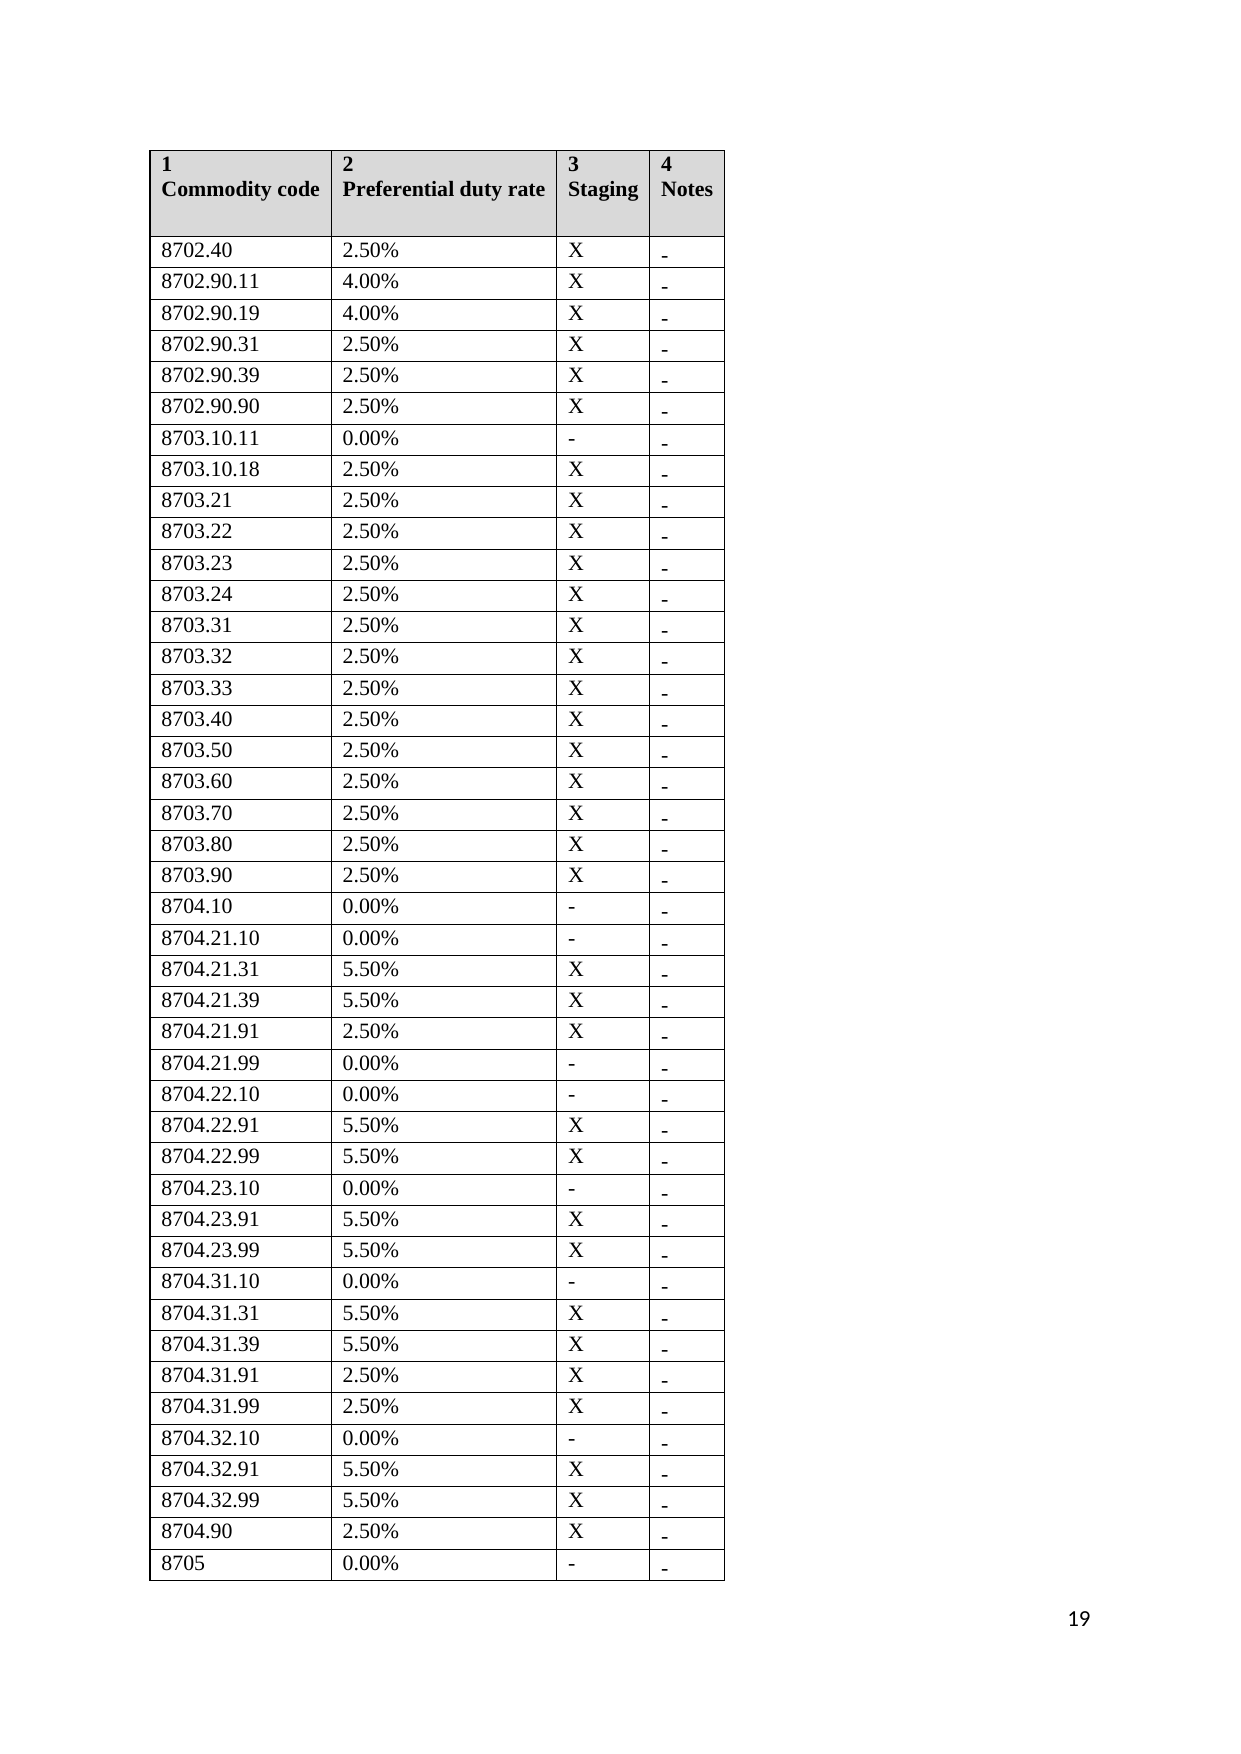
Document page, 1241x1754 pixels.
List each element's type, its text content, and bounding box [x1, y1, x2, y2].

table_cell 8704.21.39 [151, 987, 331, 1017]
table_cell 8703.90 [151, 862, 331, 892]
table_cell 8702.90.31 [151, 331, 331, 361]
table_cell 8704.21.91 [151, 1018, 331, 1048]
table_cell 4.00% [332, 268, 556, 298]
table_cell 8703.70 [151, 800, 331, 830]
table_cell - [557, 1050, 649, 1080]
table_cell 8704.10 [151, 893, 331, 923]
table_cell 8702.90.11 [151, 268, 331, 298]
table_cell 2.50% [332, 706, 556, 736]
table_cell - [650, 1018, 724, 1048]
table_cell - [650, 1237, 724, 1267]
table_cell 0.00% [332, 1425, 556, 1455]
table_cell X [557, 300, 649, 330]
table_cell X [557, 956, 649, 986]
table_cell X [557, 1487, 649, 1517]
table_cell 0.00% [332, 1081, 556, 1111]
table_cell 8704.32.91 [151, 1456, 331, 1486]
table_cell 8702.90.90 [151, 393, 331, 423]
table_cell X [557, 706, 649, 736]
table_cell - [650, 1112, 724, 1142]
table_cell - [650, 831, 724, 861]
table_cell 8702.40 [151, 237, 331, 267]
table_cell 2.50% [332, 737, 556, 767]
table_cell 8704.31.39 [151, 1331, 331, 1361]
table_cell 2.50% [332, 768, 556, 798]
table_cell - [650, 706, 724, 736]
table_cell 8702.90.19 [151, 300, 331, 330]
table_cell - [650, 800, 724, 830]
table_cell 0.00% [332, 1268, 556, 1298]
table_cell X [557, 987, 649, 1017]
table_cell - [650, 456, 724, 486]
table_cell - [650, 862, 724, 892]
table_cell 2.50% [332, 1362, 556, 1392]
table_cell X [557, 237, 649, 267]
table_cell - [650, 612, 724, 642]
table_cell 8704.23.91 [151, 1206, 331, 1236]
table_cell - [650, 487, 724, 517]
table_cell 2.50% [332, 518, 556, 548]
table_cell 8703.31 [151, 612, 331, 642]
table_cell 2.50% [332, 487, 556, 517]
table_cell 2.50% [332, 675, 556, 705]
table_cell 8703.22 [151, 518, 331, 548]
table_cell 2.50% [332, 362, 556, 392]
table_cell - [650, 1362, 724, 1392]
table_cell 5.50% [332, 1331, 556, 1361]
table_cell 8704.31.99 [151, 1393, 331, 1423]
table_cell X [557, 1018, 649, 1048]
table_cell - [650, 550, 724, 580]
table_cell - [650, 1050, 724, 1080]
table_cell - [650, 1300, 724, 1330]
table_cell - [650, 268, 724, 298]
table_cell X [557, 1393, 649, 1423]
table_cell - [557, 1550, 649, 1580]
table_cell - [650, 737, 724, 767]
table_cell X [557, 862, 649, 892]
table_cell 8703.23 [151, 550, 331, 580]
table_cell 0.00% [332, 925, 556, 955]
table_cell X [557, 550, 649, 580]
table_cell 8704.90 [151, 1518, 331, 1548]
table_cell - [650, 893, 724, 923]
table_cell X [557, 1331, 649, 1361]
table_cell 5.50% [332, 1143, 556, 1173]
table_cell X [557, 331, 649, 361]
table_cell - [650, 1393, 724, 1423]
table_cell 8703.40 [151, 706, 331, 736]
table_cell - [650, 675, 724, 705]
table_cell 8704.32.10 [151, 1425, 331, 1455]
table_cell 5.50% [332, 1456, 556, 1486]
table_cell 8704.21.31 [151, 956, 331, 986]
table_cell 8704.32.99 [151, 1487, 331, 1517]
table_cell X [557, 393, 649, 423]
table_cell - [650, 1268, 724, 1298]
table_cell X [557, 362, 649, 392]
table_cell 8703.33 [151, 675, 331, 705]
table_cell 5.50% [332, 1300, 556, 1330]
table_cell - [650, 1456, 724, 1486]
table_cell X [557, 737, 649, 767]
table_header 3 Staging [557, 151, 649, 236]
table_cell X [557, 800, 649, 830]
table_cell - [650, 581, 724, 611]
table_cell 0.00% [332, 893, 556, 923]
table_cell - [650, 1425, 724, 1455]
table_cell 8704.23.99 [151, 1237, 331, 1267]
table_cell 8703.32 [151, 643, 331, 673]
table_cell - [557, 425, 649, 455]
table_cell X [557, 487, 649, 517]
table_cell 8703.24 [151, 581, 331, 611]
table_cell - [650, 300, 724, 330]
table_cell 8704.31.91 [151, 1362, 331, 1392]
table_cell 8704.22.99 [151, 1143, 331, 1173]
table_cell X [557, 1518, 649, 1548]
table_cell X [557, 675, 649, 705]
table_cell X [557, 831, 649, 861]
table_cell X [557, 612, 649, 642]
table_cell - [650, 1550, 724, 1580]
table_cell X [557, 518, 649, 548]
table_cell 2.50% [332, 331, 556, 361]
table_cell 0.00% [332, 1050, 556, 1080]
table_cell - [650, 331, 724, 361]
table_cell 8703.21 [151, 487, 331, 517]
table_cell 2.50% [332, 237, 556, 267]
table_cell 2.50% [332, 862, 556, 892]
table_cell X [557, 1143, 649, 1173]
table_cell 8704.22.10 [151, 1081, 331, 1111]
table_cell 5.50% [332, 1237, 556, 1267]
table_cell - [650, 237, 724, 267]
table_cell - [557, 1268, 649, 1298]
table_cell 0.00% [332, 425, 556, 455]
table_cell - [650, 1518, 724, 1548]
table_cell 8703.60 [151, 768, 331, 798]
table_cell 8703.10.18 [151, 456, 331, 486]
table_cell 8705 [151, 1550, 331, 1580]
table_header 2 Preferential duty rate [332, 151, 556, 236]
table_cell - [650, 643, 724, 673]
table_cell 0.00% [332, 1175, 556, 1205]
table_cell 2.50% [332, 643, 556, 673]
table_cell 0.00% [332, 1550, 556, 1580]
table_cell - [557, 1081, 649, 1111]
table_cell X [557, 1206, 649, 1236]
table_cell X [557, 268, 649, 298]
table_cell - [650, 518, 724, 548]
table_cell - [557, 893, 649, 923]
table_cell 5.50% [332, 1206, 556, 1236]
table_cell 8703.80 [151, 831, 331, 861]
table_cell - [650, 1206, 724, 1236]
table_cell X [557, 768, 649, 798]
table_cell 2.50% [332, 612, 556, 642]
table_cell 8704.21.10 [151, 925, 331, 955]
table_cell 8703.10.11 [151, 425, 331, 455]
table_cell X [557, 456, 649, 486]
table_cell X [557, 1237, 649, 1267]
table_cell - [650, 1331, 724, 1361]
table_cell - [650, 1175, 724, 1205]
table_cell 2.50% [332, 581, 556, 611]
table_cell 2.50% [332, 1518, 556, 1548]
table_cell - [650, 925, 724, 955]
table_cell 8704.21.99 [151, 1050, 331, 1080]
table_cell 4.00% [332, 300, 556, 330]
table_cell X [557, 643, 649, 673]
table_cell X [557, 1300, 649, 1330]
table_cell 8704.31.31 [151, 1300, 331, 1330]
table_cell - [650, 768, 724, 798]
table_cell 5.50% [332, 1487, 556, 1517]
table_cell - [557, 925, 649, 955]
table_cell X [557, 1456, 649, 1486]
table_cell - [557, 1175, 649, 1205]
table_cell 5.50% [332, 987, 556, 1017]
table_cell X [557, 1362, 649, 1392]
table_cell 2.50% [332, 1393, 556, 1423]
table_cell 2.50% [332, 831, 556, 861]
table_header 1 Commodity code [151, 151, 331, 236]
table_cell 8704.31.10 [151, 1268, 331, 1298]
table_cell 2.50% [332, 1018, 556, 1048]
table_cell 2.50% [332, 393, 556, 423]
table_cell 5.50% [332, 956, 556, 986]
table_cell 8704.23.10 [151, 1175, 331, 1205]
table_cell - [650, 956, 724, 986]
table_cell 2.50% [332, 456, 556, 486]
table_cell 8702.90.39 [151, 362, 331, 392]
table_header 4 Notes [650, 151, 724, 236]
table_cell - [650, 393, 724, 423]
table_cell 2.50% [332, 800, 556, 830]
table_cell 8704.22.91 [151, 1112, 331, 1142]
table_cell 2.50% [332, 550, 556, 580]
table_cell - [650, 425, 724, 455]
table_cell - [650, 1081, 724, 1111]
table_cell - [557, 1425, 649, 1455]
table_cell X [557, 1112, 649, 1142]
table_cell 5.50% [332, 1112, 556, 1142]
table_cell - [650, 1487, 724, 1517]
table_cell - [650, 362, 724, 392]
table_cell 8703.50 [151, 737, 331, 767]
table_cell - [650, 987, 724, 1017]
table_cell - [650, 1143, 724, 1173]
table_cell X [557, 581, 649, 611]
